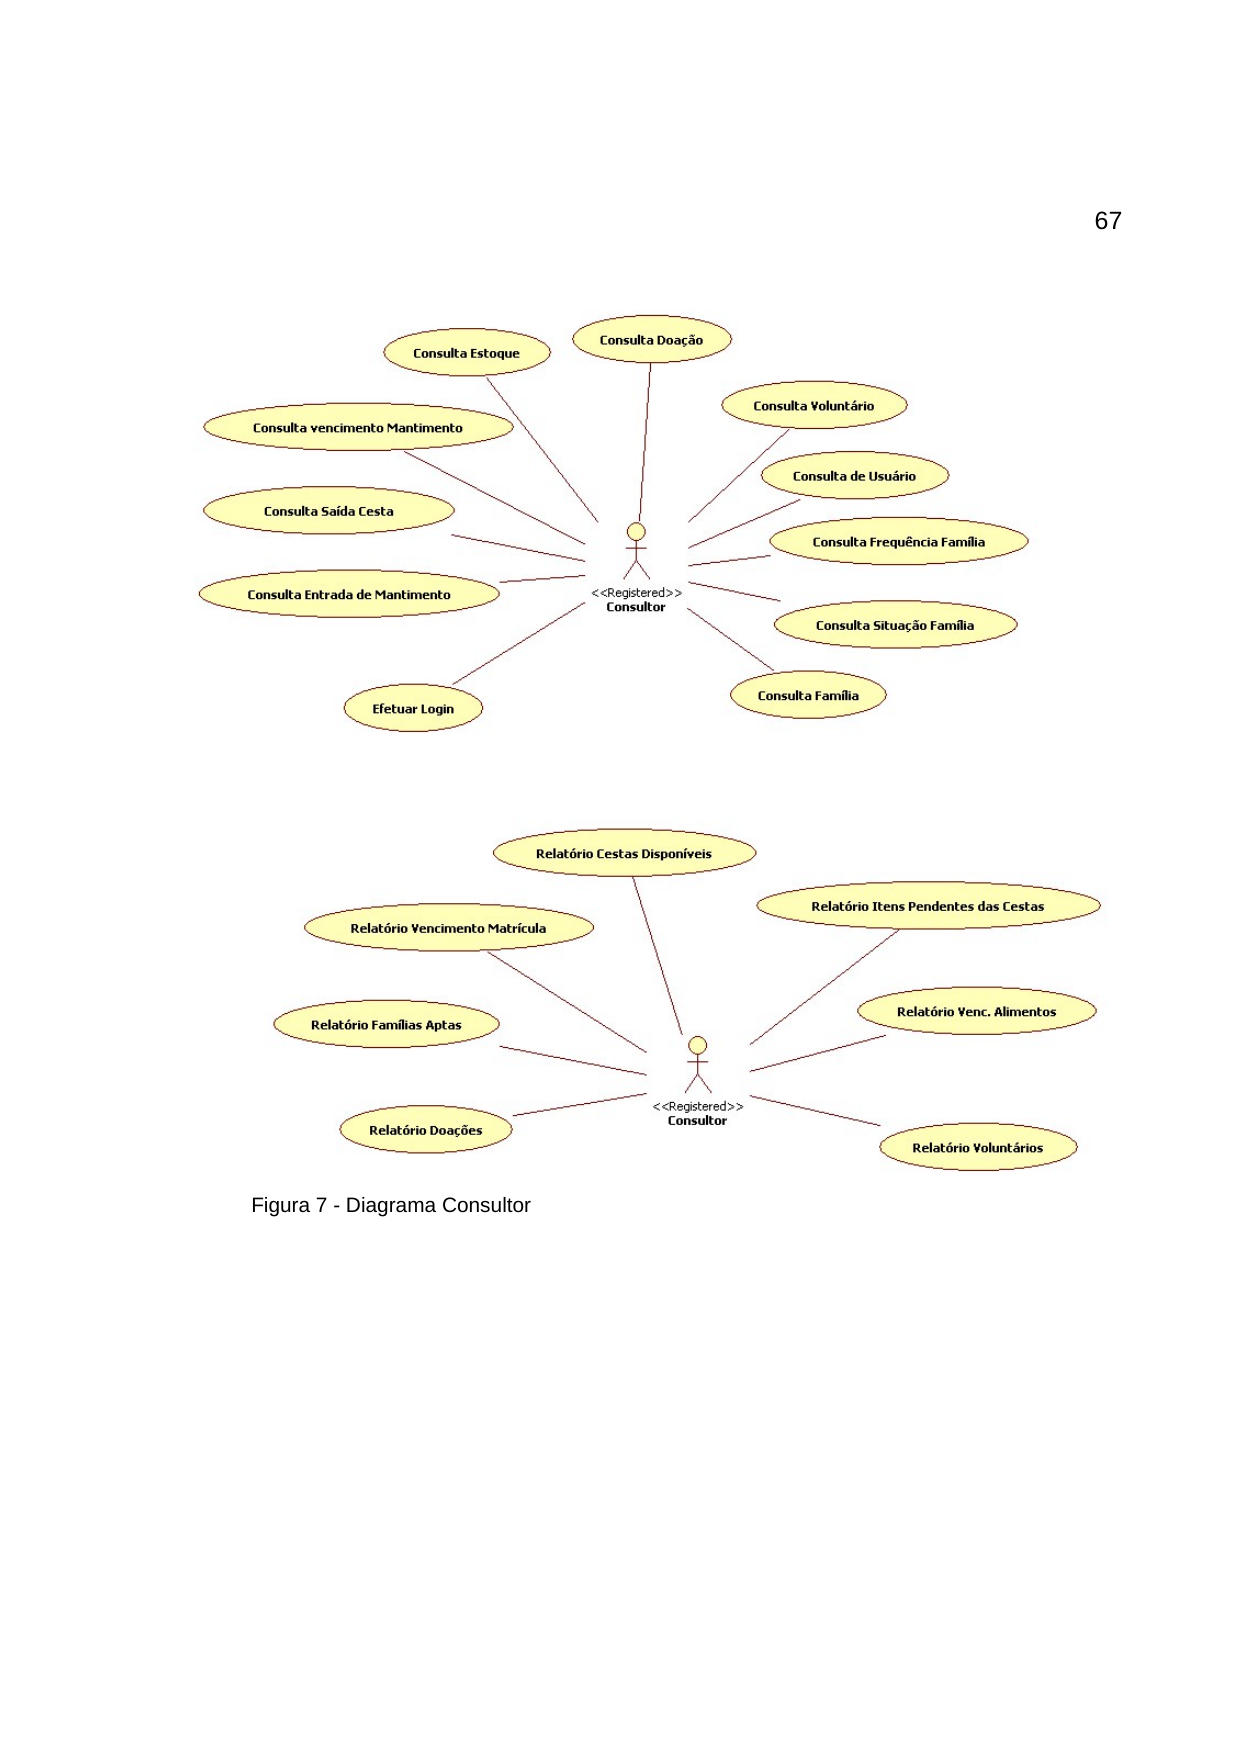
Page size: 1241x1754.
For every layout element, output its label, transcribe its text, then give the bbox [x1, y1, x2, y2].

picture [177, 293, 1123, 1193]
text Figura 7 - Diagrama Consultor [177, 1193, 1122, 1217]
